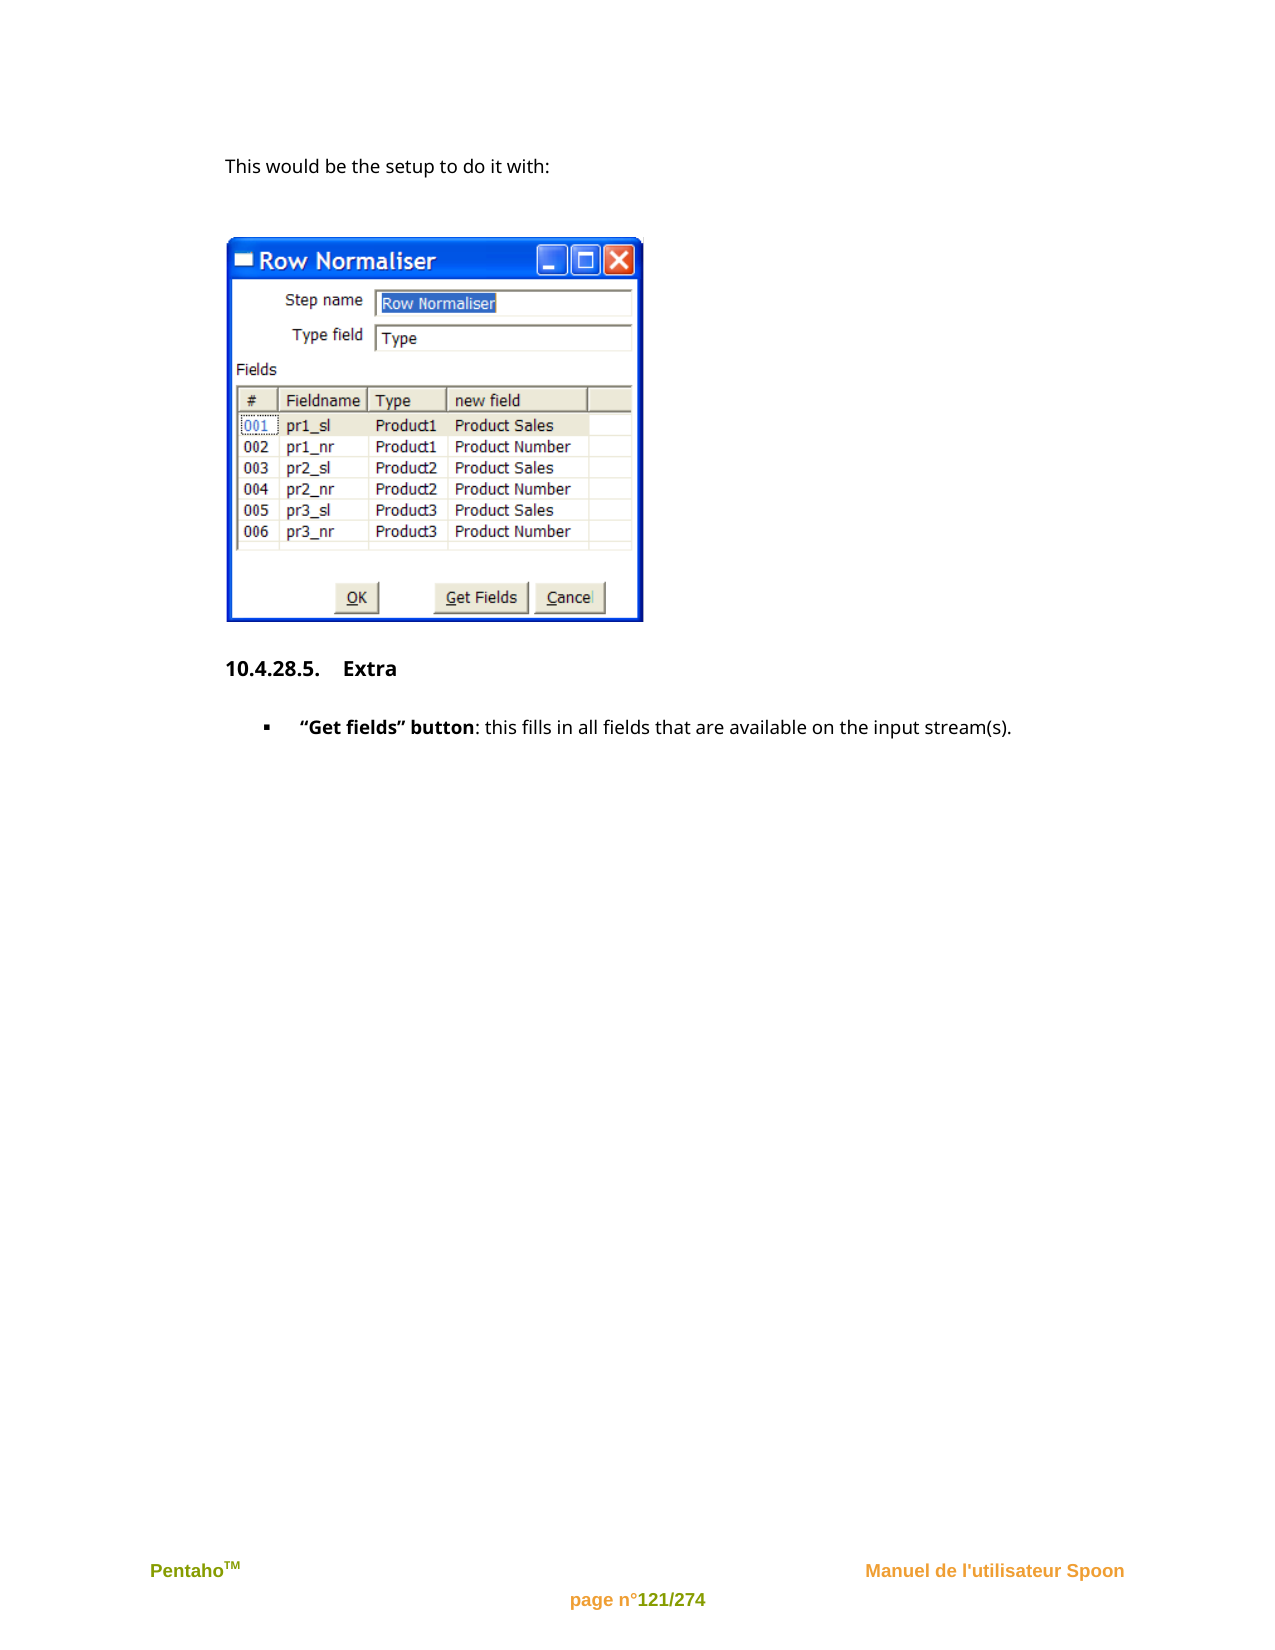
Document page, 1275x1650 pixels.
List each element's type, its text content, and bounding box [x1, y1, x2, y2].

text This would be the setup to do it with: [225, 150, 1125, 179]
list “Get fields” button: this fills in all fields that are available on the input stream(s). [262, 711, 1125, 740]
subtitle Extra [225, 209, 1125, 682]
